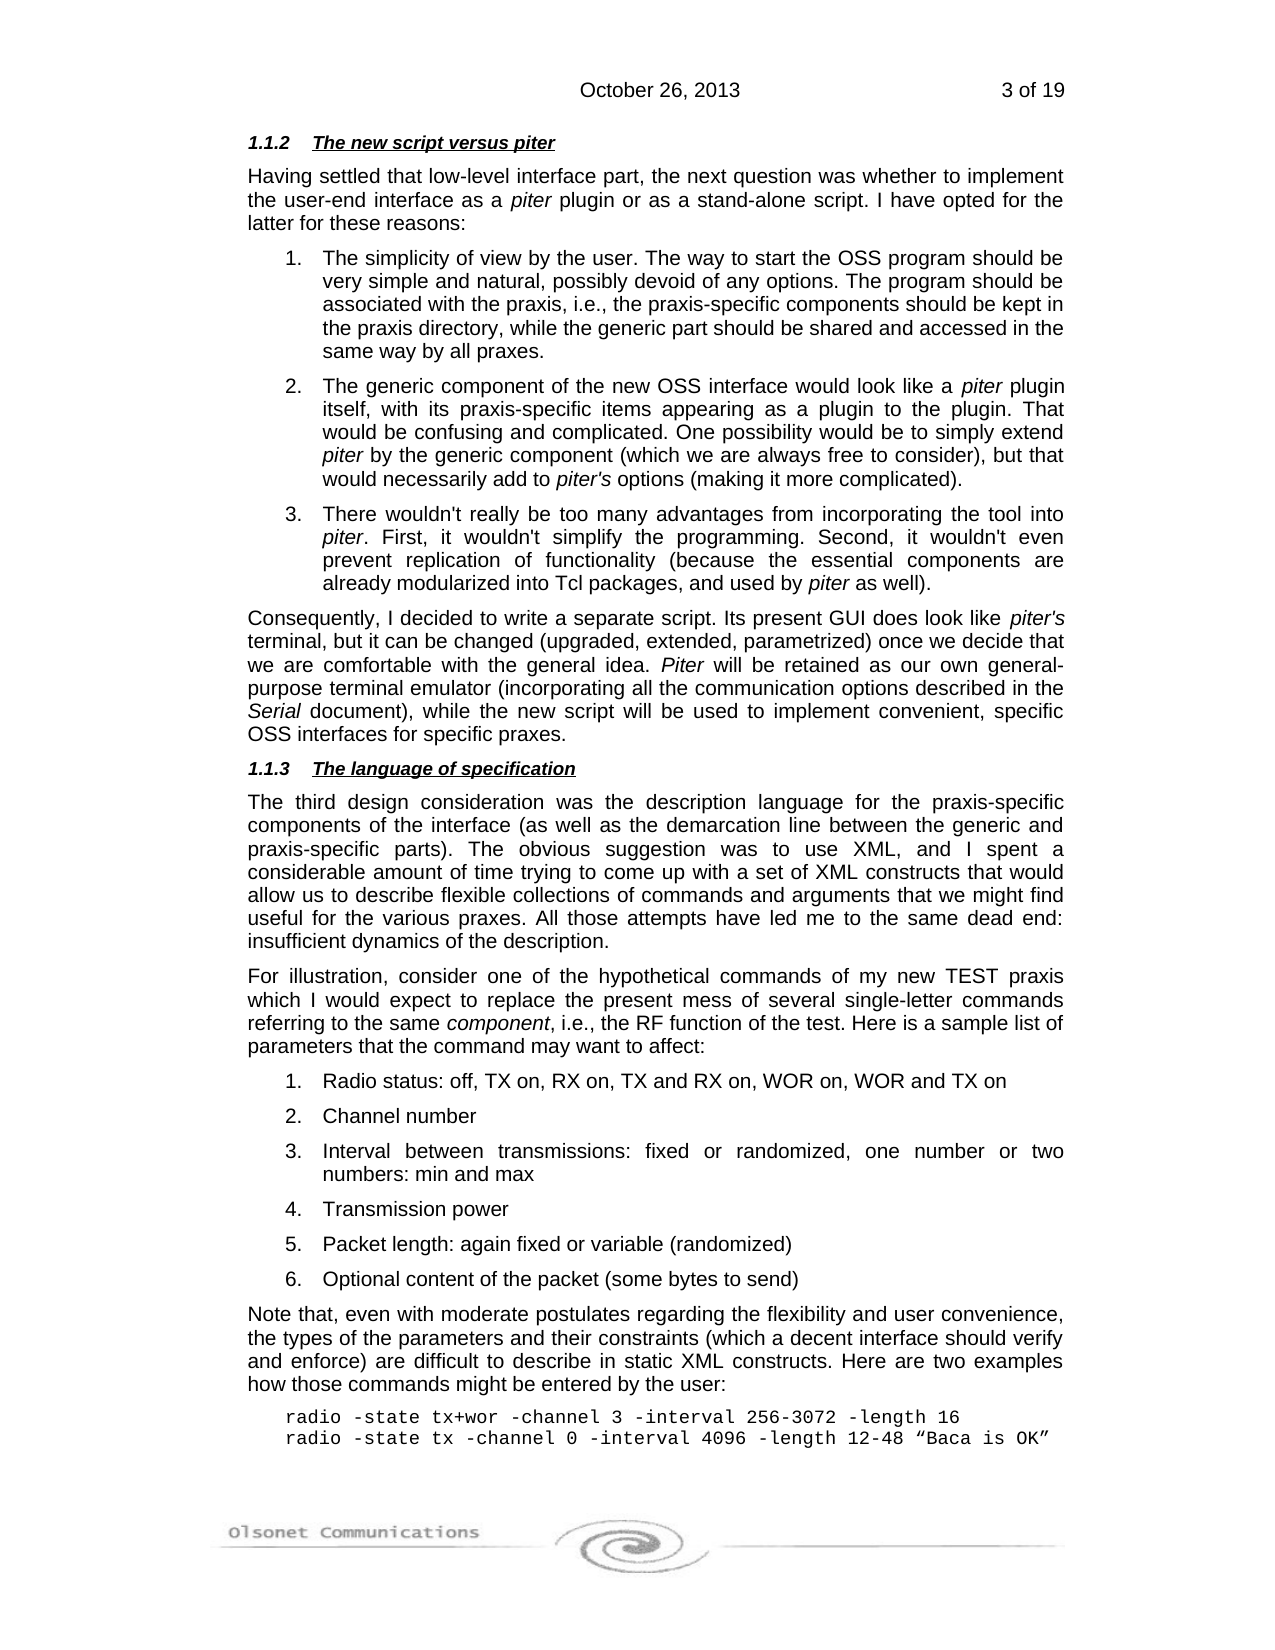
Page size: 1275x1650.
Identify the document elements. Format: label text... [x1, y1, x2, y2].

text For illustration, consider one of the hypothetical commands of my new TEST praxis which I would expect to replace the present mess of several single-letter commands referring to the same component, i.e., the RF function of the test. Here is a sample list of parameters that the command may want to affect: [247, 965, 1065, 1058]
text radio -state tx+wor -channel 3 -interval 256-3072 -length 16 [285, 1408, 1065, 1429]
text Consequently, I decided to write a separate script. Its present GUI does look like piter's terminal, but it can be changed (upgraded, extended, parametrized) once we decide that we are comfortable with the general idea. Piter will be retained as our own general-purpose terminal emulator (incorporating all the communication options described in the Serial document), while the new script will be used to implement convenient, specific OSS interfaces for specific praxes. [247, 607, 1065, 746]
list Optional content of the packet (some bytes to send) [285, 1268, 1065, 1291]
text radio -state tx -channel 0 -interval 4096 -length 12-48 “Baca is OK” [285, 1429, 1065, 1450]
list The simplicity of view by the user. The way to start the OSS program should be very simple and natural, possibly devoid of any options. The program should be associated with the praxis, i.e., the praxis-specific components should be kept in the praxis directory, while the generic part should be shared and accessed in the same way by all praxes. [285, 246, 1065, 362]
text Note that, even with moderate postulates regarding the flexibility and user convenience, the types of the parameters and their constraints (which a decent interface should verify and enforce) are difficult to describe in static XML constructs. Here are two examples how those commands might be entered by the user: [247, 1303, 1065, 1396]
subtitle The language of specification [248, 758, 1065, 779]
list Transmission power [285, 1198, 1065, 1221]
text The third design consideration was the description language for the praxis-specific components of the interface (as well as the demarcation line between the generic and praxis-specific parts). The obvious suggestion was to use XML, and I spent a considerable amount of time trying to come up with a set of XML constructs that would allow us to describe flexible collections of commands and arguments that we might find useful for the various praxes. All those attempts have led me to the same dead end: insufficient dynamics of the description. [247, 791, 1065, 953]
list The generic component of the new OSS interface would look like a piter plugin itself, with its praxis-specific items appearing as a plugin to the plugin. That would be confusing and complicated. One possibility would be to simply extend piter by the generic component (which we are always free to consider), but that would necessarily add to piter's options (making it more complicated). [285, 374, 1065, 490]
list Packet length: again fixed or variable (randomized) [285, 1233, 1065, 1256]
text Having settled that low-level interface part, the next question was whether to implement the user-end interface as a piter plugin or as a stand-alone script. I have opted for the latter for these reasons: [247, 165, 1065, 234]
list Channel number [285, 1105, 1065, 1128]
list Interval between transmissions: fixed or randomized, one number or two numbers: min and max [285, 1140, 1065, 1186]
subtitle The new script versus piter [248, 132, 1065, 153]
list Radio status: off, TX on, RX on, TX and RX on, WOR on, WOR and TX on [285, 1070, 1065, 1093]
list There wouldn't really be too many advantages from incorporating the tool into piter. First, it wouldn't simplify the programming. Second, it wouldn't even prevent replication of functionality (because the essential components are already modularized into Tcl packages, and used by piter as well). [285, 502, 1065, 595]
picture [210, 1504, 1065, 1596]
